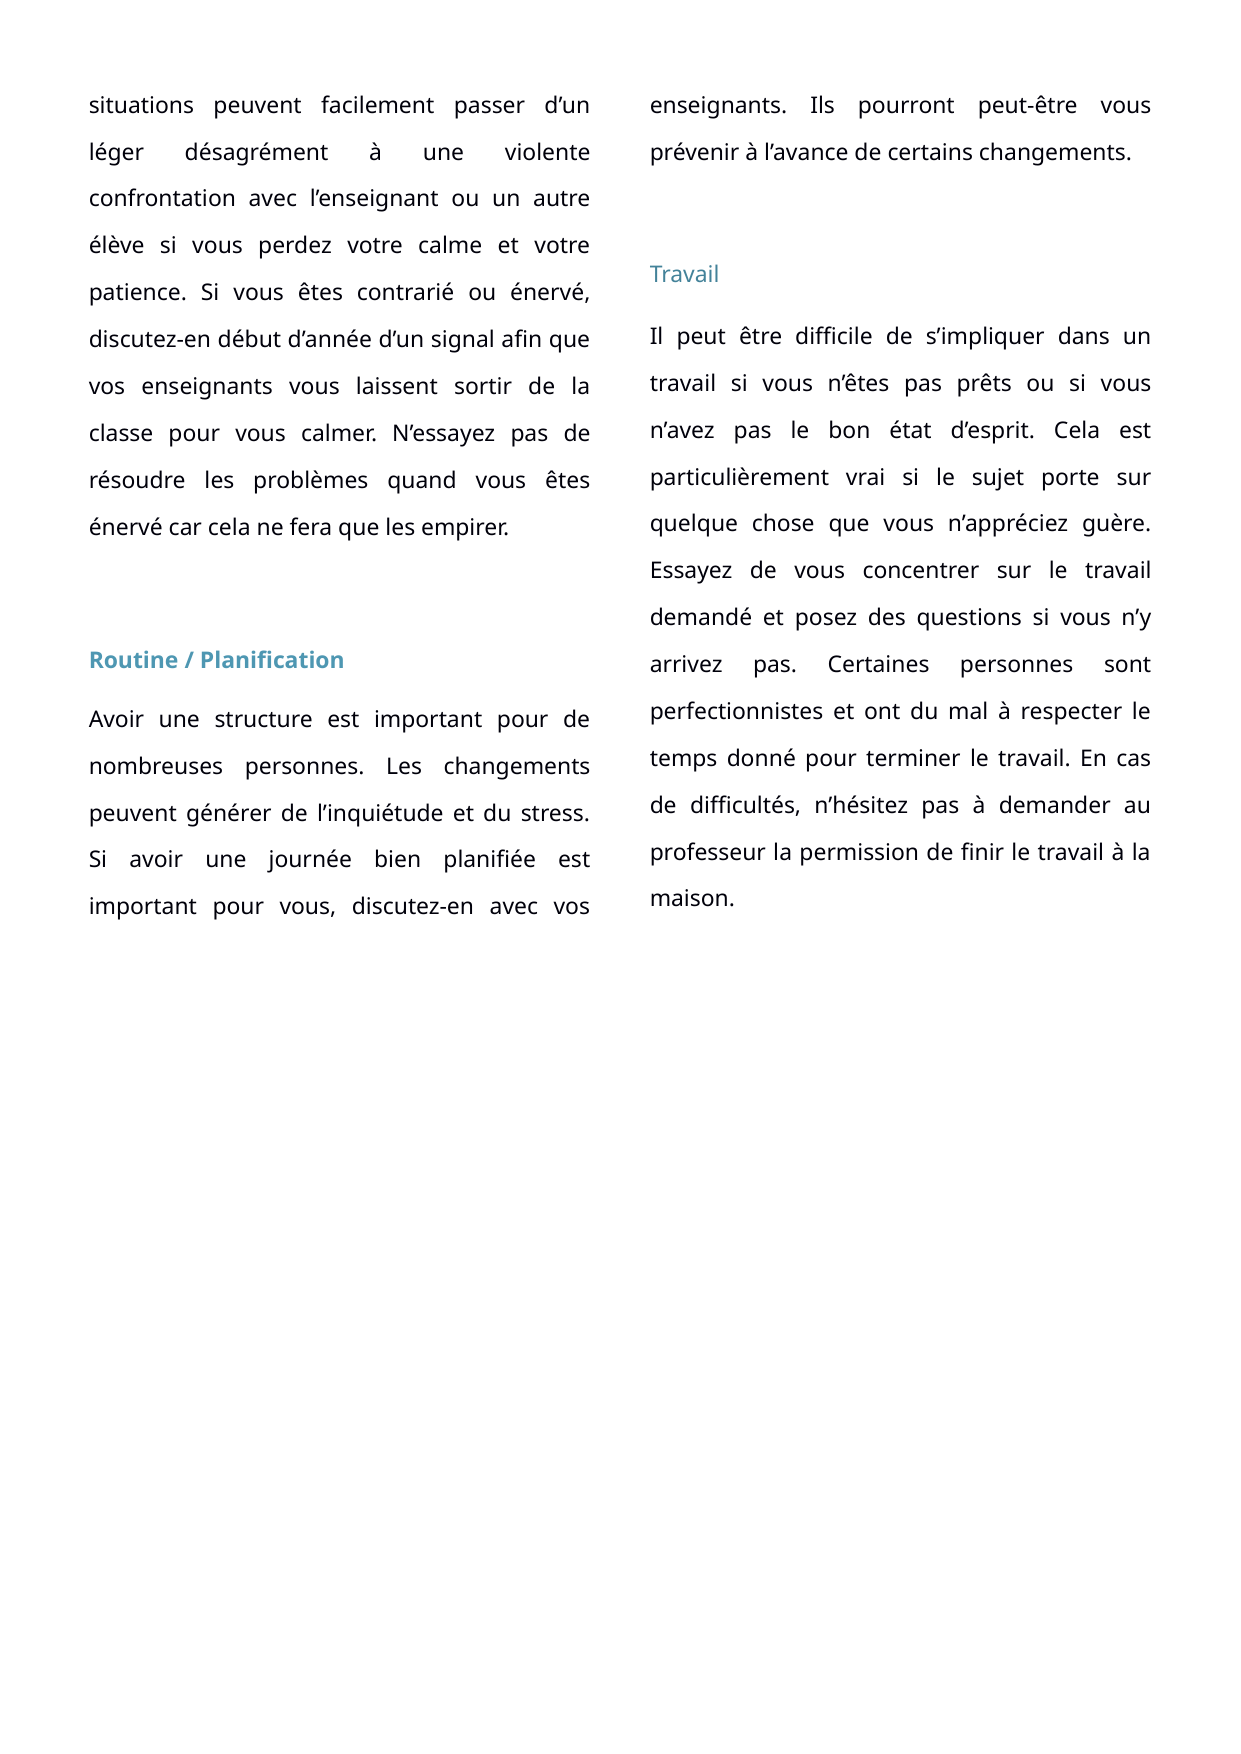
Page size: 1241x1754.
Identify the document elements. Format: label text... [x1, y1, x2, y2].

text Avoir une structure est important pour de nombreuses personnes. Les changements peuvent générer de l’inquiétude et du stress. Si avoir une journée bien planifiée est important pour vous, discutez-en avec vos [88, 703, 591, 922]
text enseignants. Ils pourront peut-être vous prévenir à l’avance de certains changements. [649, 88, 1152, 167]
subtitle Routine / Planification [88, 643, 591, 675]
text Travail [649, 258, 1152, 289]
text situations peuvent facilement passer d’un léger désagrément à une violente confrontation avec l’enseignant ou un autre élève si vous perdez votre calme et votre patience. Si vous êtes contrarié ou énervé, discutez-en début d’année d’un signal afin que vos enseignants vous laissent sortir de la classe pour vous calmer. N’essayez pas de résoudre les problèmes quand vous êtes énervé car cela ne fera que les empirer. [88, 88, 591, 542]
text Il peut être difficile de s’impliquer dans un travail si vous n’êtes pas prêts ou si vous n’avez pas le bon état d’esprit. Cela est particulièrement vrai si le sujet porte sur quelque chose que vous n’appréciez guère. Essayez de vous concentrer sur le travail demandé et posez des questions si vous n’y arrivez pas. Certaines personnes sont perfectionnistes et ont du mal à respecter le temps donné pour terminer le travail. En cas de difficultés, n’hésitez pas à demander au professeur la permission de finir le travail à la maison. [649, 320, 1152, 913]
